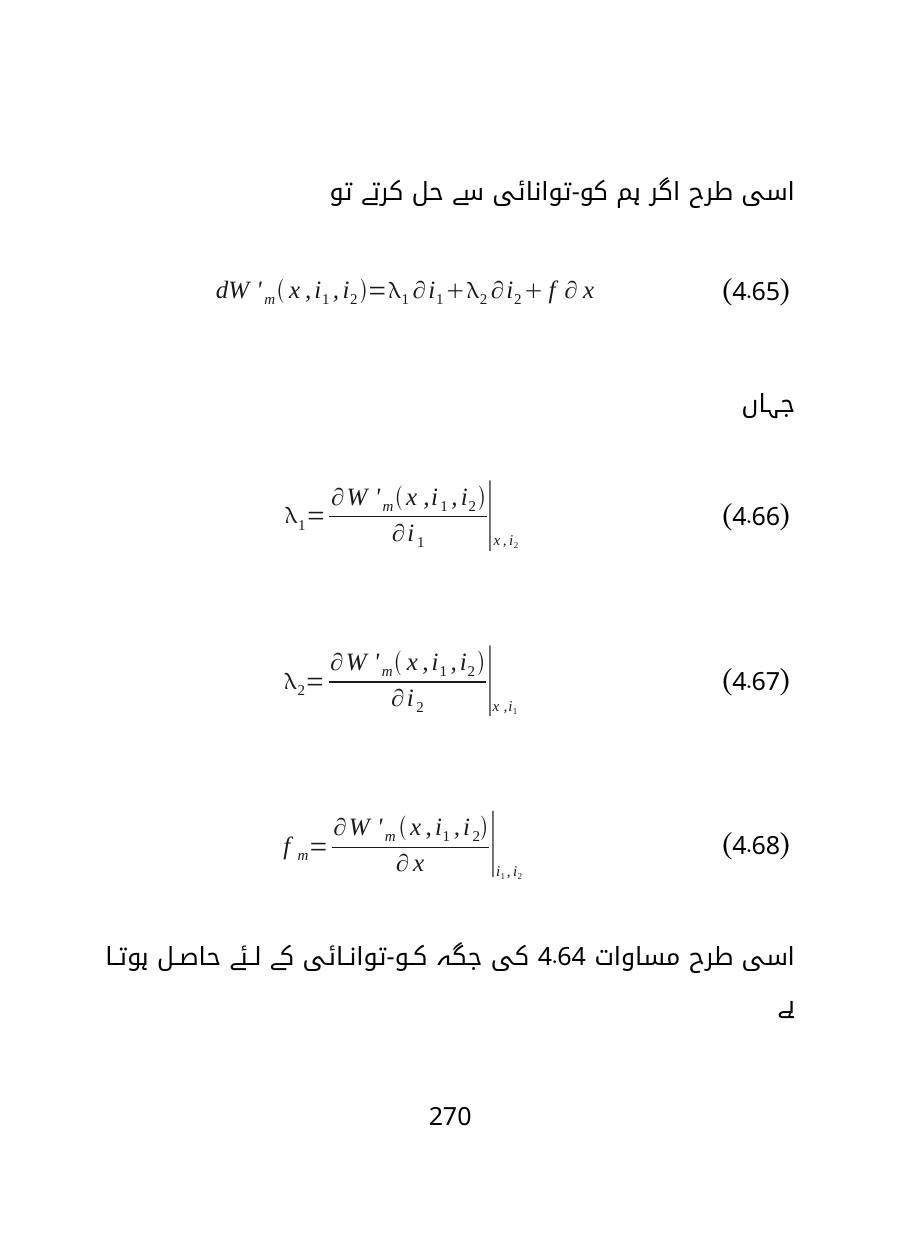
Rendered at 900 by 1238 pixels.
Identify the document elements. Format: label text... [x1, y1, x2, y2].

table_header (4.65) [696, 262, 795, 334]
table_header [105, 262, 696, 334]
table_header (4.68) [687, 805, 795, 900]
text اسی طرح مساوات 4.64 کی جگہ کو-توانائی کے لئے حاصل ہوتا ہے [105, 934, 795, 1028]
text اسی طرح اگر ہم کو-توانائی سے حل کرتے تو [105, 168, 795, 216]
text جہاں [105, 380, 795, 428]
table_header [105, 474, 688, 571]
table_header (4.67) [687, 640, 795, 737]
table_header (4.66) [689, 474, 795, 571]
table_header [105, 640, 687, 737]
table_header [105, 805, 687, 900]
